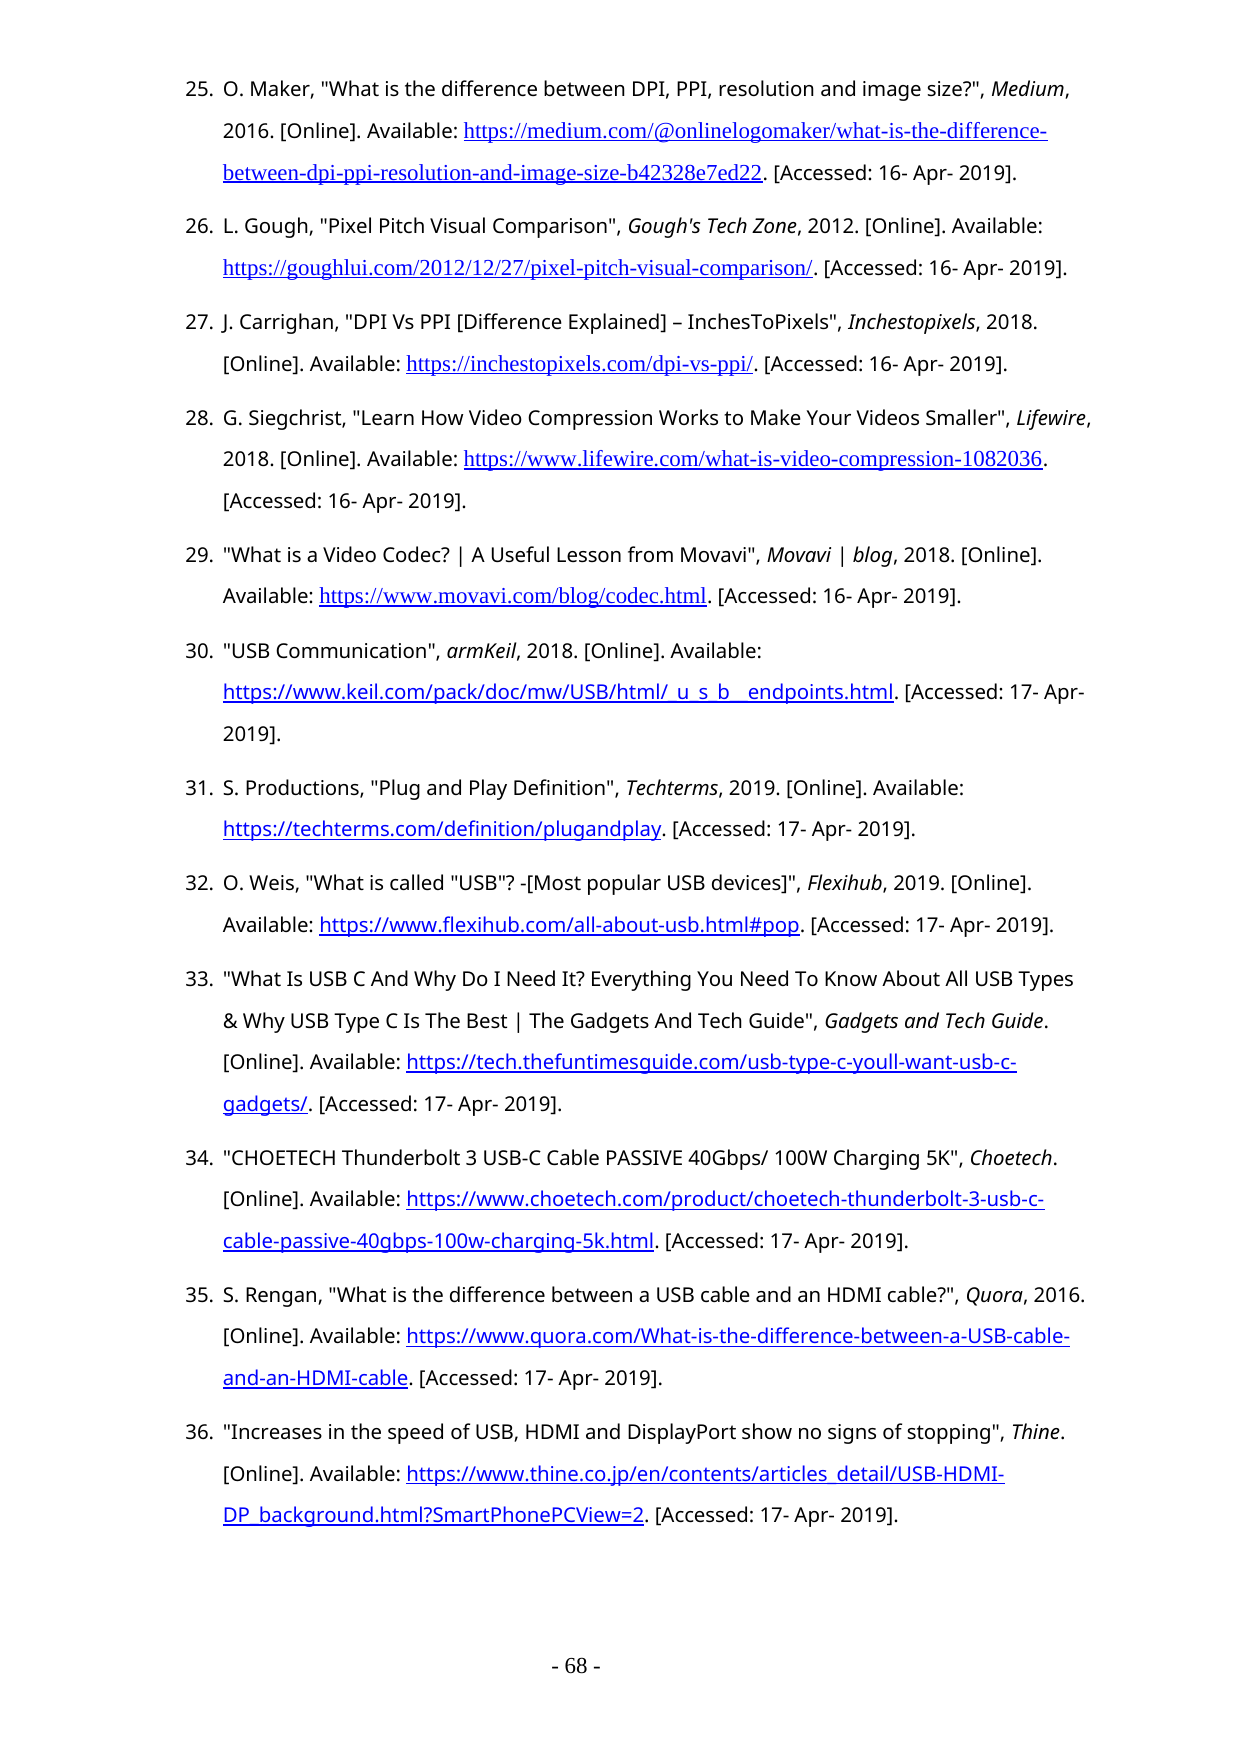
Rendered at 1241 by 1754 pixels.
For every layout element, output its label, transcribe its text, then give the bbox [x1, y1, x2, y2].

list "Increases in the speed of USB, HDMI and DisplayPort show no signs of stopping", Thine. [Online]. Available: https://www.thine.co.jp/en/contents/articles_detail/USB-HDMI-DP_background.html?SmartPhonePCView=2. [Accessed: 17- Apr- 2019]. [185, 1418, 1092, 1529]
list "USB Communication", armKeil, 2018. [Online]. Available: https://www.keil.com/pack/doc/mw/USB/html/_u_s_b__endpoints.html. [Accessed: 17- Apr- 2019]. [185, 636, 1092, 747]
list O. Weis, "What is called "USB"? -[Most popular USB devices]", Flexihub, 2019. [Online]. Available: https://www.flexihub.com/all-about-usb.html#pop. [Accessed: 17- Apr- 2019]. [185, 869, 1092, 938]
list L. Gough, "Pixel Pitch Visual Comparison", Gough's Tech Zone, 2012. [Online]. Available: https://goughlui.com/2012/12/27/pixel-pitch-visual-comparison/. [Accessed: 16- Apr- 2019]. [185, 212, 1092, 281]
list O. Maker, "What is the difference between DPI, PPI, resolution and image size?", Medium, 2016. [Online]. Available: https://medium.com/@onlinelogomaker/what-is-the-difference-between-dpi-ppi-resolution-and-image-size-b42328e7ed22. [Accessed: 16- Apr- 2019]. [185, 75, 1092, 186]
list J. Carrighan, "DPI Vs PPI [Difference Explained] – InchesToPixels", Inchestopixels, 2018. [Online]. Available: https://inchestopixels.com/dpi-vs-ppi/. [Accessed: 16- Apr- 2019]. [185, 308, 1092, 377]
list G. Siegchrist, "Learn How Video Compression Works to Make Your Videos Smaller", Lifewire, 2018. [Online]. Available: https://www.lifewire.com/what-is-video-compression-1082036. [Accessed: 16- Apr- 2019]. [185, 403, 1092, 514]
list S. Productions, "Plug and Play Definition", Techterms, 2019. [Online]. Available: https://techterms.com/definition/plugandplay. [Accessed: 17- Apr- 2019]. [185, 773, 1092, 843]
list "What Is USB C And Why Do I Need It? Everything You Need To Know About All USB Types & Why USB Type C Is The Best | The Gadgets And Tech Guide", Gadgets and Tech Guide. [Online]. Available: https://tech.thefuntimesguide.com/usb-type-c-youll-want-usb-c-gadgets/. [Accessed: 17- Apr- 2019]. [185, 965, 1092, 1117]
list "CHOETECH Thunderbolt 3 USB-C Cable PASSIVE 40Gbps/ 100W Charging 5K", Choetech. [Online]. Available: https://www.choetech.com/product/choetech-thunderbolt-3-usb-c-cable-passive-40gbps-100w-charging-5k.html. [Accessed: 17- Apr- 2019]. [185, 1143, 1092, 1254]
list S. Rengan, "What is the difference between a USB cable and an HDMI cable?", Quora, 2016. [Online]. Available: https://www.quora.com/What-is-the-difference-between-a-USB-cable-and-an-HDMI-cable. [Accessed: 17- Apr- 2019]. [185, 1281, 1092, 1391]
list "What is a Video Codec? | A Useful Lesson from Movavi", Movavi | blog, 2018. [Online]. Available: https://www.movavi.com/blog/codec.html. [Accessed: 16- Apr- 2019]. [185, 541, 1092, 610]
